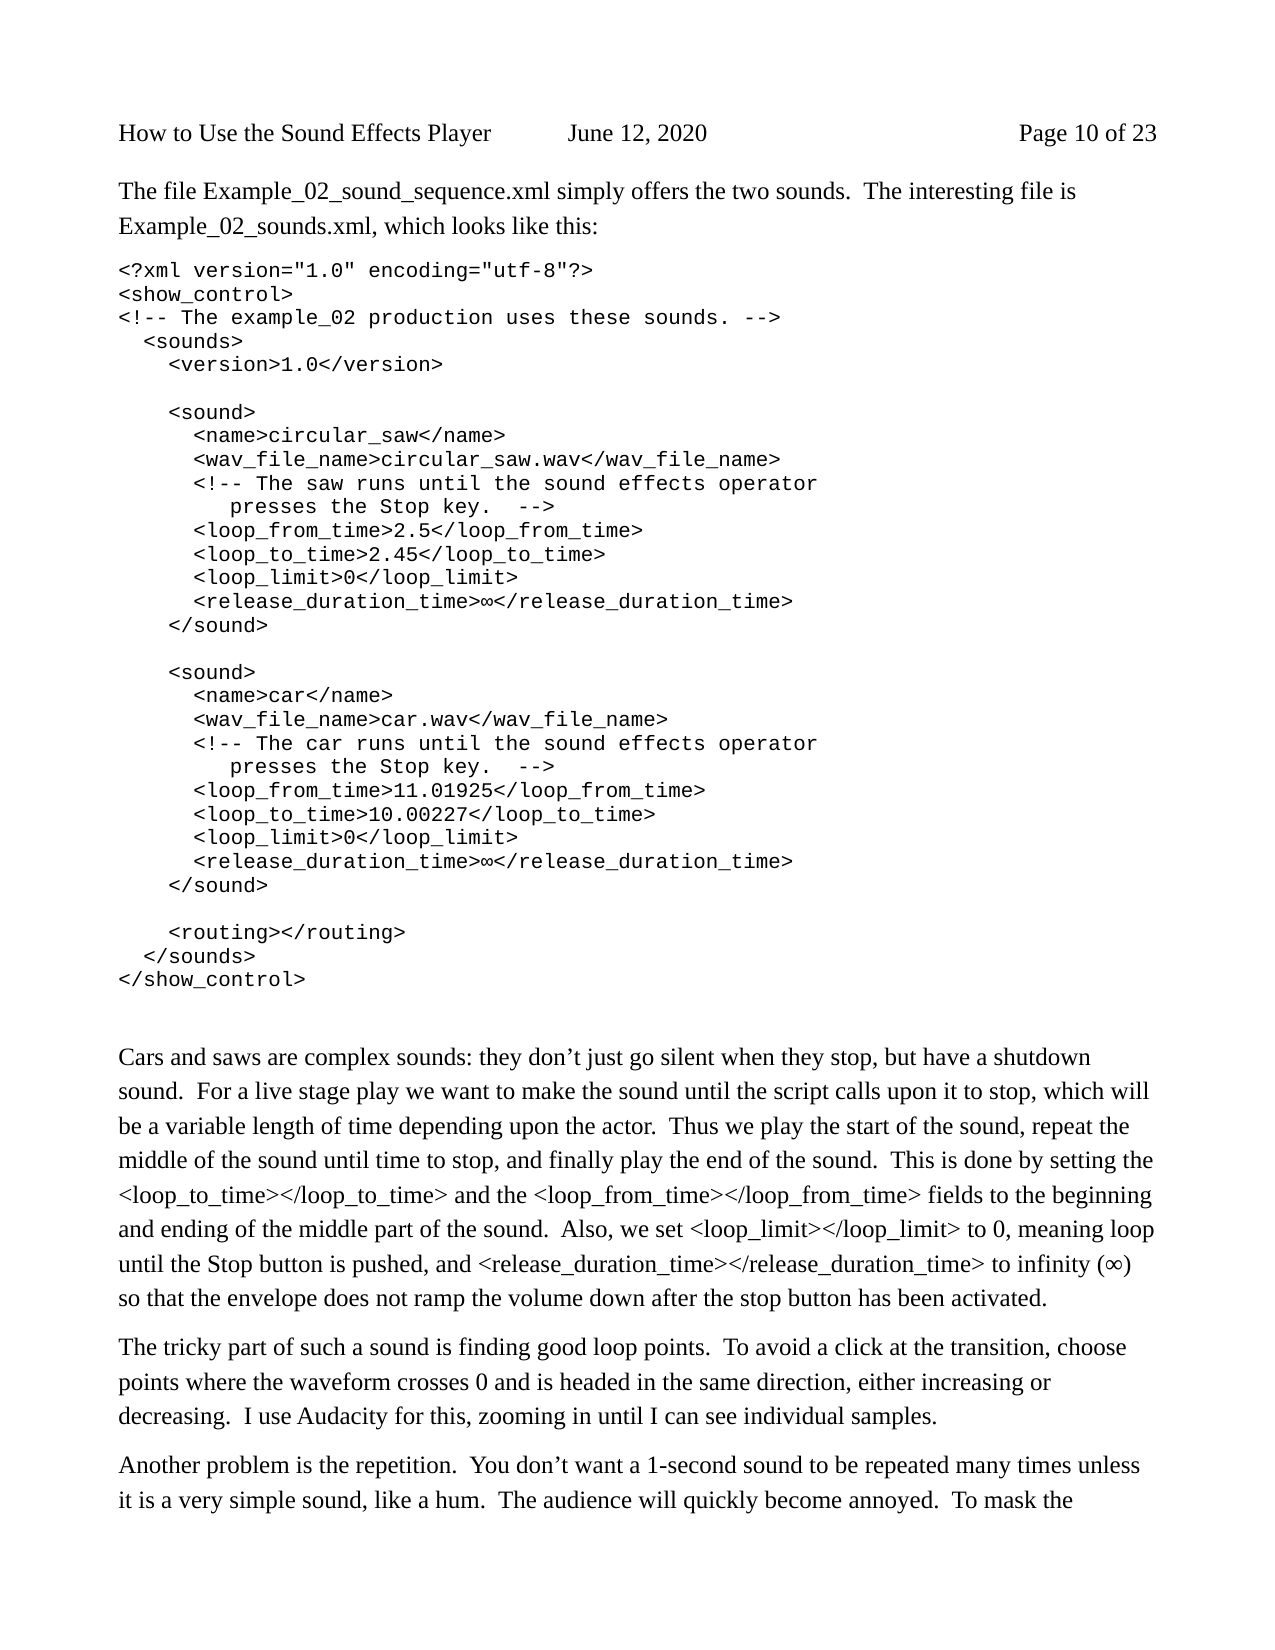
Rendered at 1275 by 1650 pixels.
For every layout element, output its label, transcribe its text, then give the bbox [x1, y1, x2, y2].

text Cars and saws are complex sounds: they don’t just go silent when they stop, but have a shutdown sound. For a live stage play we want to make the sound until the script calls upon it to stop, which will be a variable length of time depending upon the actor. Thus we play the start of the sound, repeat the middle of the sound until time to stop, and finally play the end of the sound. This is done by setting the <loop_to_time></loop_to_time> and the <loop_from_time></loop_from_time> fields to the beginning and ending of the middle part of the sound. Also, we set <loop_limit></loop_limit> to 0, meaning loop until the Stop button is pushed, and <release_duration_time></release_duration_time> to infinity (∞) so that the envelope does not ramp the volume down after the stop button has been activated. [118, 1042, 1157, 1312]
text <sound> [118, 662, 1157, 686]
text <loop_limit>0</loop_limit> [118, 827, 1157, 851]
text <loop_from_time>11.01925</loop_from_time> [118, 780, 1157, 804]
text <version>1.0</version> [118, 354, 1157, 378]
text </show_control> [118, 969, 1157, 993]
text presses the Stop key. --> [118, 756, 1157, 780]
text <name>car</name> [118, 686, 1157, 709]
text <loop_limit>0</loop_limit> [118, 567, 1157, 591]
text <!-- The example_02 production uses these sounds. --> [118, 307, 1157, 331]
text <show_control> [118, 283, 1157, 307]
text <routing></routing> [118, 922, 1157, 946]
text presses the Stop key. --> [118, 496, 1157, 520]
text </sound> [118, 875, 1157, 898]
text <loop_from_time>2.5</loop_from_time> [118, 520, 1157, 544]
text The file Example_02_sound_sequence.xml simply offers the two sounds. The interesting file is Example_02_sounds.xml, which looks like this: [118, 176, 1157, 239]
text Another problem is the repetition. You don’t want a 1-second sound to be repeated many times unless it is a very simple sound, like a hum. The audience will quickly become annoyed. To mask the [118, 1450, 1157, 1514]
text The tricky part of such a sound is finding good loop points. To avoid a click at the transition, choose points where the waveform crosses 0 and is headed in the same direction, either increasing or decreasing. I use Audacity for this, zooming in until I can see individual samples. [118, 1332, 1157, 1430]
text <!-- The car runs until the sound effects operator [118, 733, 1157, 756]
text <sound> [118, 402, 1157, 425]
text </sounds> [118, 946, 1157, 969]
text <?xml version="1.0" encoding="utf-8"?> [118, 260, 1157, 283]
text </sound> [118, 614, 1157, 638]
text <loop_to_time>10.00227</loop_to_time> [118, 804, 1157, 827]
text <!-- The saw runs until the sound effects operator [118, 473, 1157, 496]
text <release_duration_time>∞</release_duration_time> [118, 851, 1157, 875]
text <release_duration_time>∞</release_duration_time> [118, 591, 1157, 614]
text <name>circular_saw</name> [118, 425, 1157, 449]
text <wav_file_name>car.wav</wav_file_name> [118, 709, 1157, 733]
text <wav_file_name>circular_saw.wav</wav_file_name> [118, 449, 1157, 473]
text <loop_to_time>2.45</loop_to_time> [118, 544, 1157, 567]
text <sounds> [118, 331, 1157, 354]
